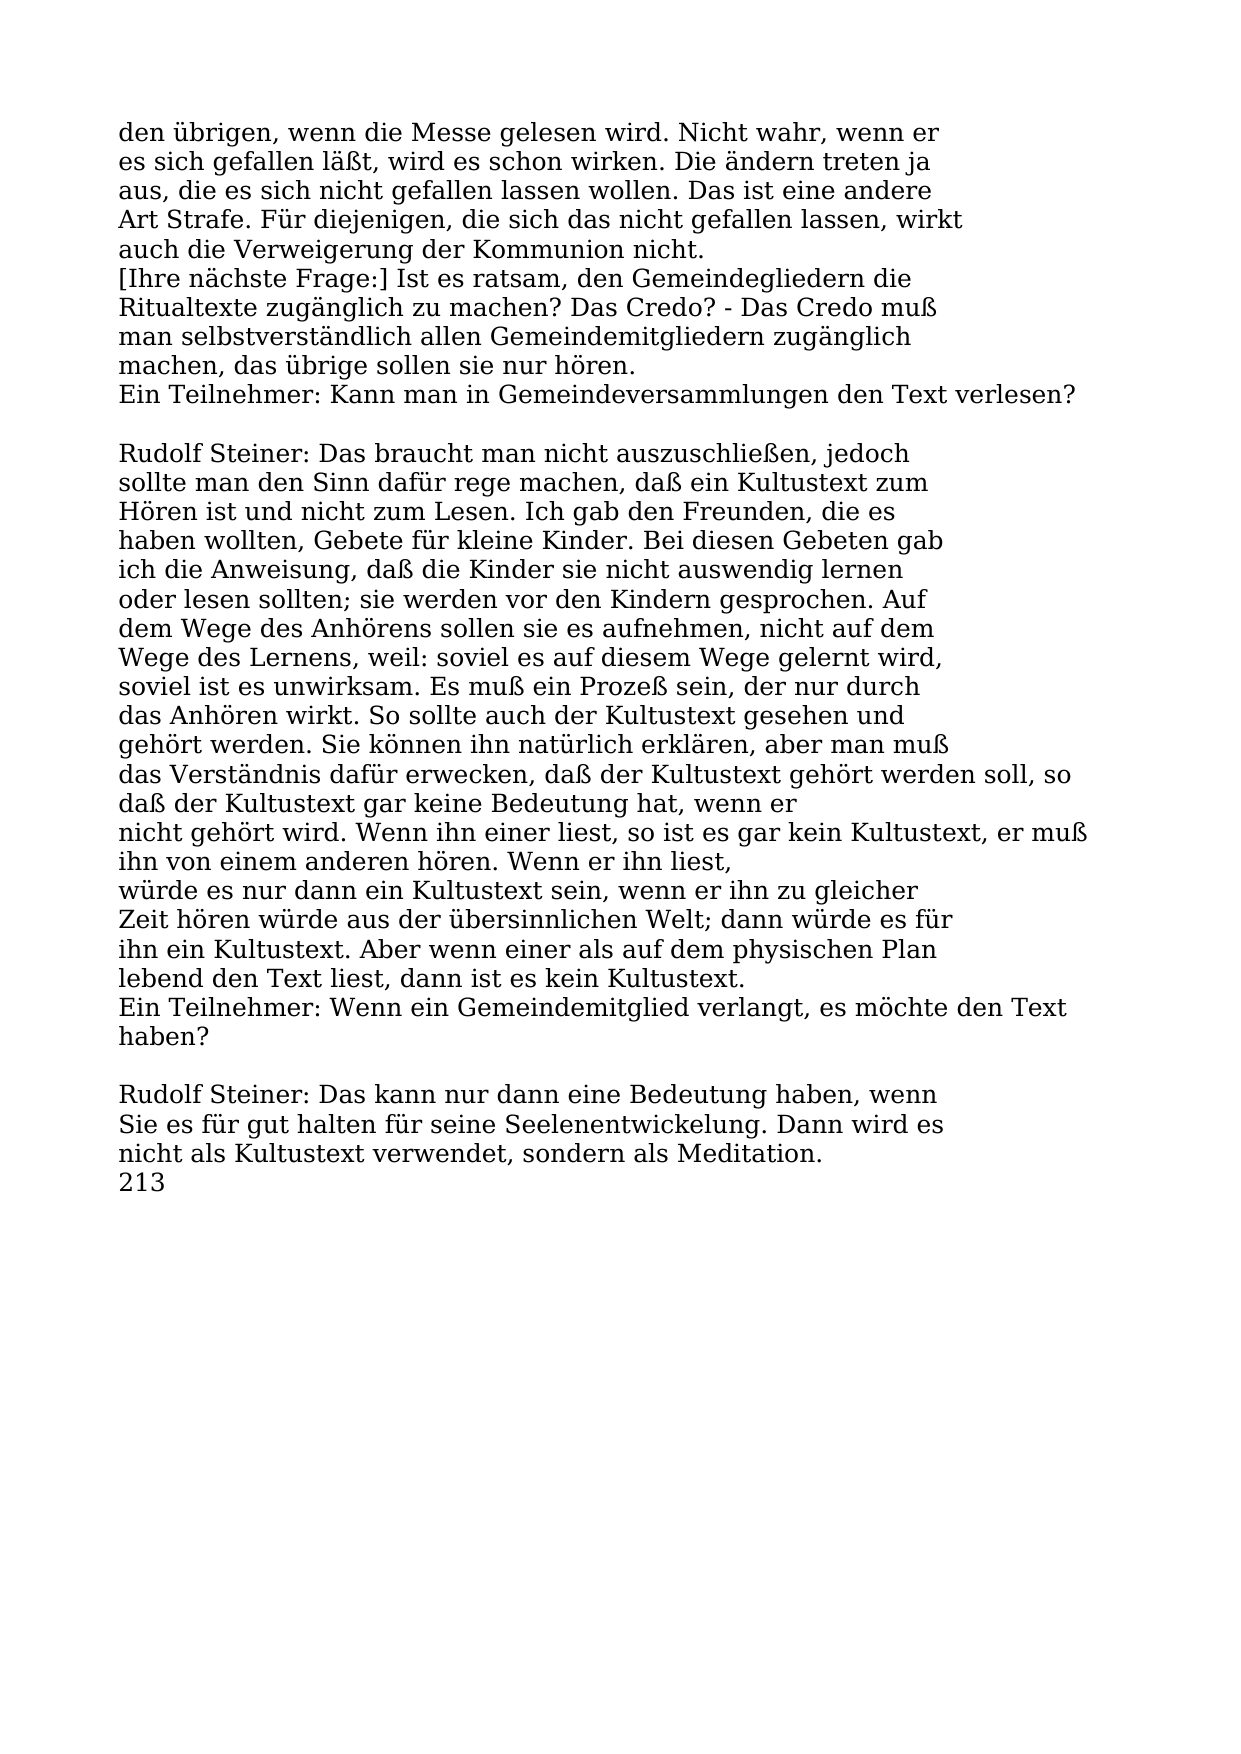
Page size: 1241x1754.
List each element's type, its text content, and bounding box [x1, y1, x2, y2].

text Hören ist und nicht zum Lesen. Ich gab den Freunden, die es [118, 497, 1122, 526]
text machen, das übrige sollen sie nur hören. [118, 351, 1122, 381]
text ihn ein Kultustext. Aber wenn einer als auf dem physischen Plan [118, 935, 1122, 964]
text Zeit hören würde aus der übersinnlichen Welt; dann würde es für [118, 906, 1122, 935]
text nicht gehört wird. Wenn ihn einer liest, so ist es gar kein Kultustext, er muß ihn von einem anderen hören. Wenn er ihn liest, [118, 818, 1122, 876]
text gehört werden. Sie können ihn natürlich erklären, aber man muß [118, 731, 1122, 760]
text das Verständnis dafür erwecken, daß der Kultustext gehört werden soll, so daß der Kultustext gar keine Bedeutung hat, wenn er [118, 760, 1122, 818]
text [Ihre nächste Frage:] Ist es ratsam, den Gemeindegliedern die [118, 264, 1122, 293]
text nicht als Kultustext verwendet, sondern als Meditation. [118, 1139, 1122, 1168]
text sollte man den Sinn dafür rege machen, daß ein Kultustext zum [118, 468, 1122, 497]
text Wege des Lernens, weil: soviel es auf diesem Wege gelernt wird, [118, 643, 1122, 672]
text haben wollten, Gebete für kleine Kinder. Bei diesen Gebeten gab [118, 526, 1122, 556]
text würde es nur dann ein Kultustext sein, wenn er ihn zu gleicher [118, 876, 1122, 906]
text es sich gefallen läßt, wird es schon wirken. Die ändern treten ja [118, 147, 1122, 176]
text den übrigen, wenn die Messe gelesen wird. Nicht wahr, wenn er [118, 118, 1122, 147]
text haben? [118, 1022, 1122, 1051]
text Ein Teilnehmer: Wenn ein Gemeindemitglied verlangt, es möchte den Text [118, 993, 1122, 1022]
text oder lesen sollten; sie werden vor den Kindern gesprochen. Auf [118, 585, 1122, 614]
text das Anhören wirkt. So sollte auch der Kultustext gesehen und [118, 701, 1122, 731]
text lebend den Text liest, dann ist es kein Kultustext. [118, 964, 1122, 993]
text soviel ist es unwirksam. Es muß ein Prozeß sein, der nur durch [118, 672, 1122, 701]
text man selbstverständlich allen Gemeindemitgliedern zugänglich [118, 322, 1122, 351]
text 213 [118, 1168, 1122, 1197]
text Ritualtexte zugänglich zu machen? Das Credo? - Das Credo muß [118, 293, 1122, 322]
text Sie es für gut halten für seine Seelenentwickelung. Dann wird es [118, 1110, 1122, 1139]
text Art Strafe. Für diejenigen, die sich das nicht gefallen lassen, wirkt [118, 206, 1122, 235]
text auch die Verweigerung der Kommunion nicht. [118, 235, 1122, 264]
text Rudolf Steiner: Das kann nur dann eine Bedeutung haben, wenn [118, 1081, 1122, 1110]
text aus, die es sich nicht gefallen lassen wollen. Das ist eine andere [118, 176, 1122, 206]
text Rudolf Steiner: Das braucht man nicht auszuschließen, jedoch [118, 439, 1122, 468]
text ich die Anweisung, daß die Kinder sie nicht auswendig lernen [118, 556, 1122, 585]
text dem Wege des Anhörens sollen sie es aufnehmen, nicht auf dem [118, 614, 1122, 643]
text Ein Teilnehmer: Kann man in Gemeindeversammlungen den Text verlesen? [118, 381, 1122, 410]
